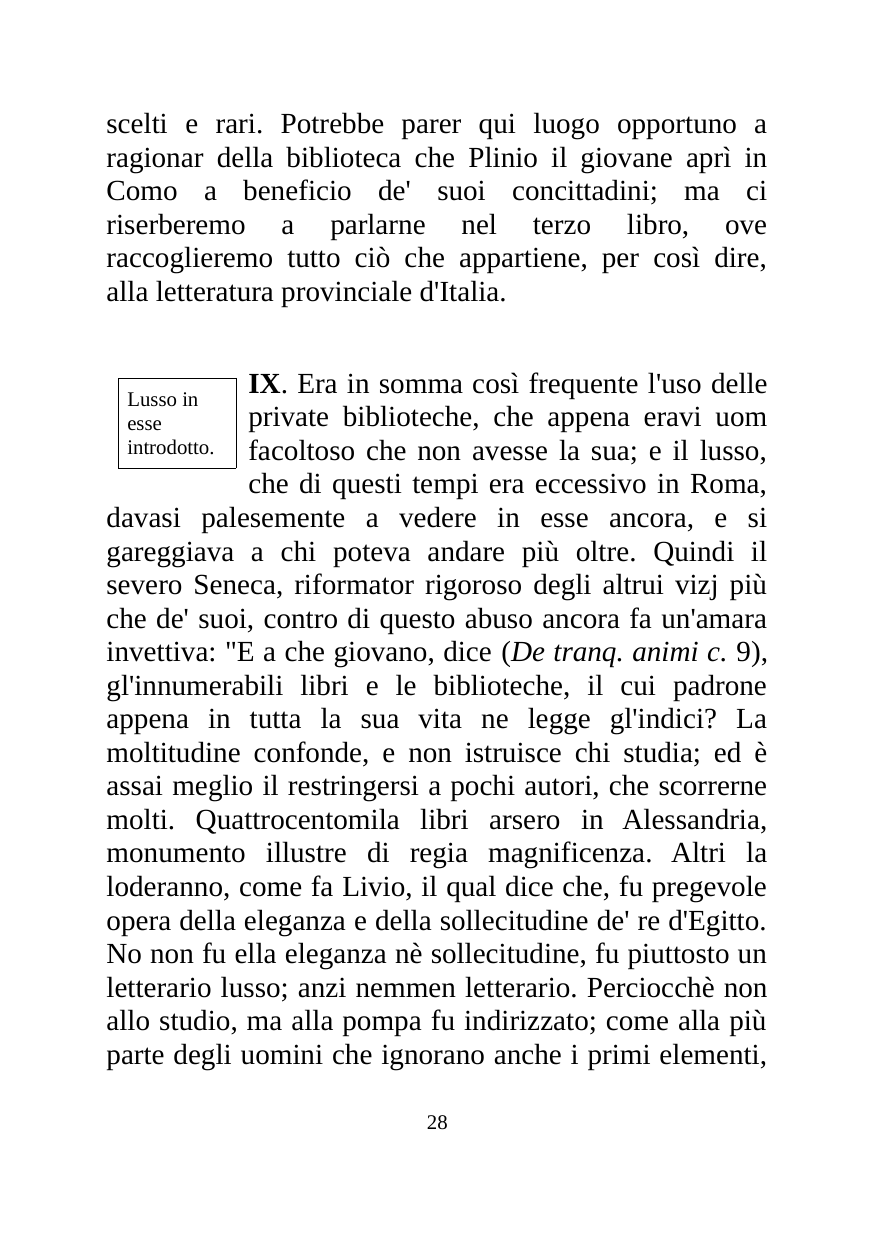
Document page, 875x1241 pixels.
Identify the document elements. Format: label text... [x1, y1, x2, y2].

text Lusso in esse introdotto. [127, 387, 227, 459]
text scelti e rari. Potrebbe parer qui luogo opportuno a ragionar della biblioteca che Plinio il giovane aprì in Como a beneficio de' suoi concittadini; ma ci riserberemo a parlarne nel terzo libro, ove raccoglieremo tutto ciò che appartiene, per così dire, alla letteratura provinciale d'Italia. [106, 106, 768, 307]
text IX. Era in somma così frequente l'uso delle private biblioteche, che appena eravi uom facoltoso che non avesse la sua; e il lusso, che di questi tempi era eccessivo in Roma, davasi palesemente a vedere in esse ancora, e si gareggiava a chi poteva andare più oltre. Quindi il severo Seneca, riformator rigoroso degli altrui vizj più che de' suoi, contro di questo abuso ancora fa un'amara invettiva: "E a che giovano, dice (De tranq. animi c. 9), gl'innumerabili libri e le biblioteche, il cui padrone appena in tutta la sua vita ne legge gl'indici? La moltitudine confonde, e non istruisce chi studia; ed è assai meglio il restringersi a pochi autori, che scorrerne molti. Quattrocentomila libri arsero in Alessandria, monumento illustre di regia magnificenza. Altri la loderanno, come fa Livio, il qual dice che, fu pregevole opera della eleganza e della sollecitudine de' re d'Egitto. No non fu ella eleganza nè sollecitudine, fu piuttosto un letterario lusso; anzi nemmen letterario. Perciocchè non allo studio, ma alla pompa fu indirizzato; come alla più parte degli uomini che ignorano anche i primi elementi, [106, 366, 768, 1070]
